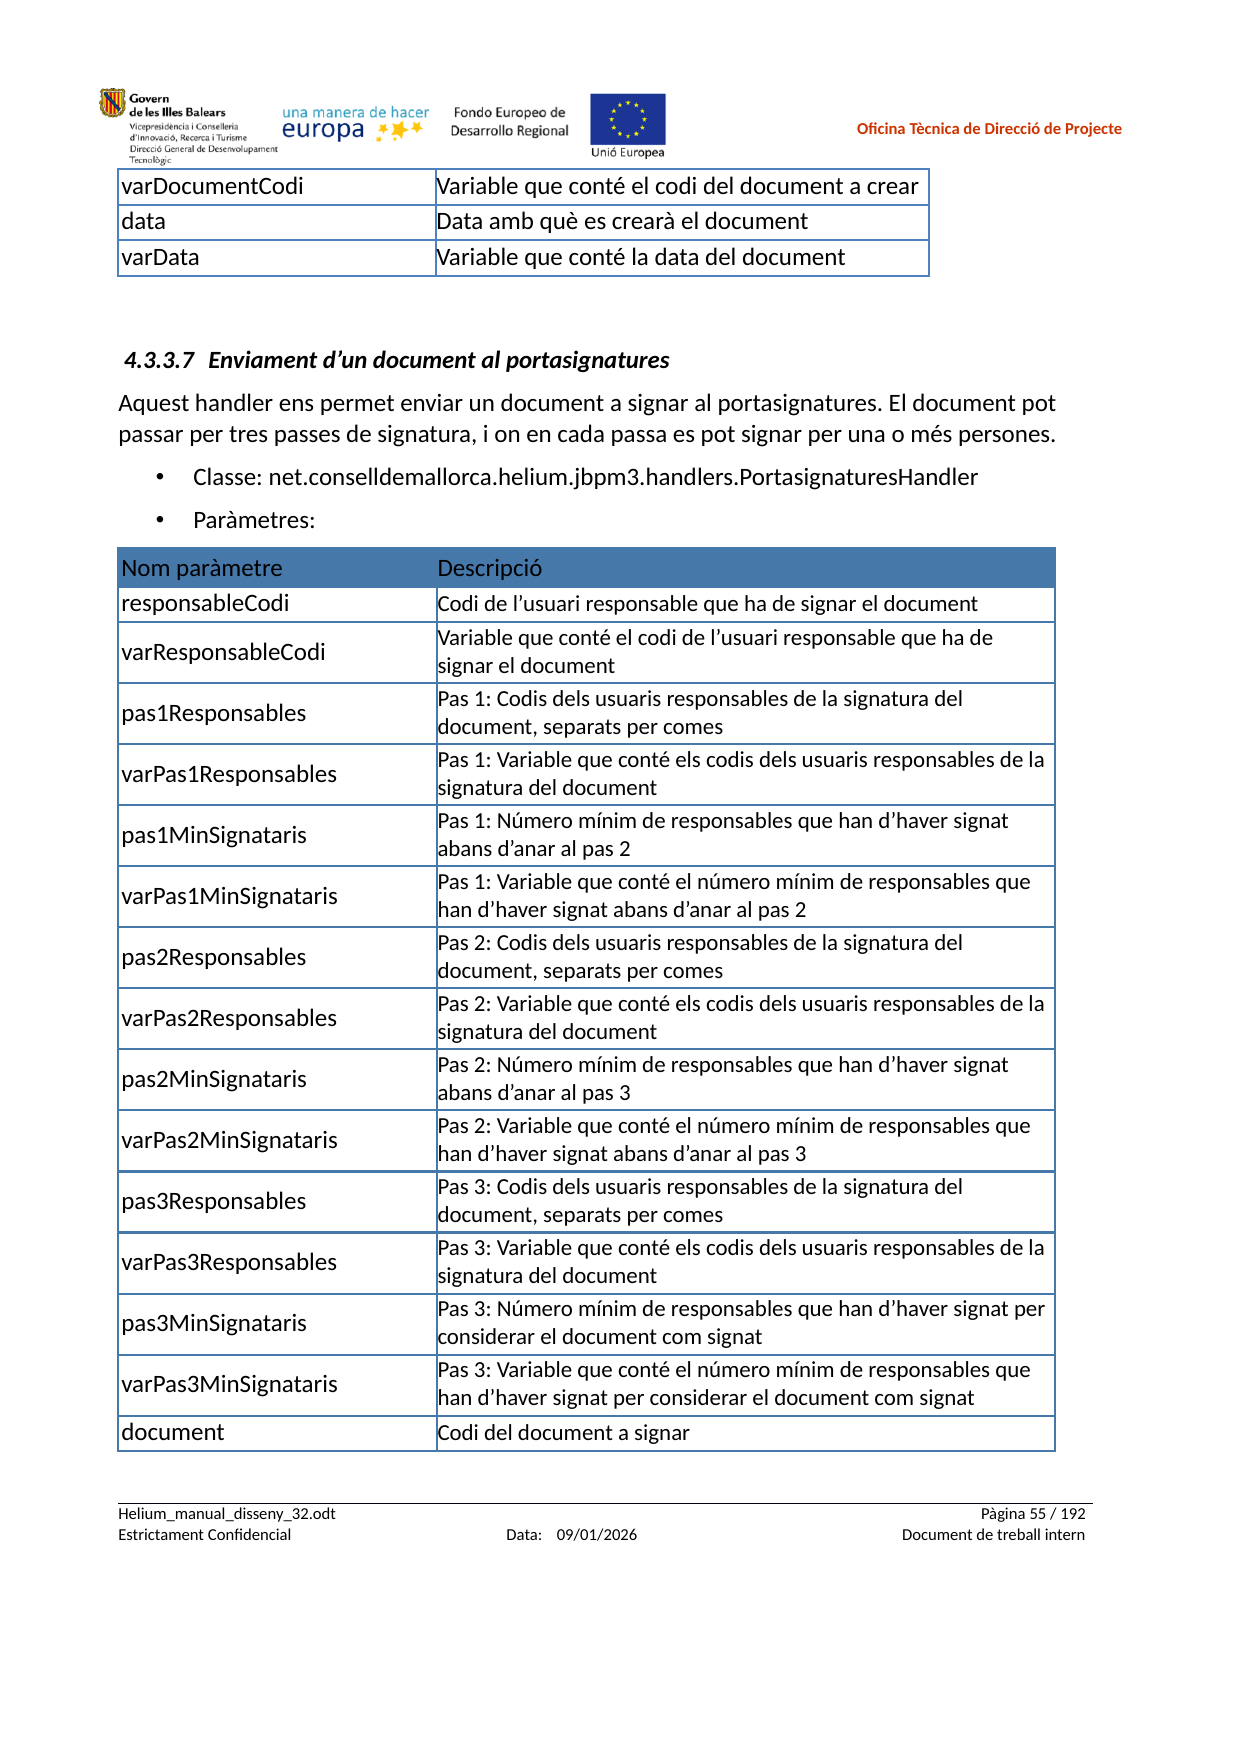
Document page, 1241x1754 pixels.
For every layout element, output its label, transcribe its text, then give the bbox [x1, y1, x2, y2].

table_cell Codi de l’usuari responsable que ha de signar el document [438, 588, 1054, 621]
table_cell varPas3Responsables [119, 1234, 436, 1292]
table_cell Pas 3: Codis dels usuaris responsables de la signatura del document, separats per comes [438, 1173, 1054, 1231]
table_cell varPas1MinSignataris [119, 867, 436, 926]
table_cell Pas 3: Variable que conté el número mínim de responsables que han d’haver signat per considerar el document com signat [438, 1356, 1054, 1414]
table_cell Codi del document a signar [438, 1417, 1054, 1450]
table_cell Pas 2: Variable que conté els codis dels usuaris responsables de la signatura del document [438, 989, 1054, 1048]
table_cell Data amb què es crearà el document [437, 206, 928, 239]
table_cell Variable que conté el codi de l’usuari responsable que ha de signar el document [438, 623, 1054, 682]
table_cell Pas 1: Variable que conté el número mínim de responsables que han d’haver signat abans d’anar al pas 2 [438, 867, 1054, 926]
table_cell varPas2MinSignataris [119, 1111, 436, 1170]
table_cell Variable que conté el codi del document a crear [437, 170, 928, 203]
list Classe: net.conselldemallorca.helium.jbpm3.handlers.PortasignaturesHandler [156, 461, 1122, 491]
table_cell pas2Responsables [119, 928, 436, 987]
table_cell pas3Responsables [119, 1173, 436, 1231]
table_cell varPas3MinSignataris [119, 1356, 436, 1414]
table_cell pas2MinSignataris [119, 1050, 436, 1109]
table_cell Pas 2: Codis dels usuaris responsables de la signatura del document, separats per comes [438, 928, 1054, 987]
table_cell Pas 2: Número mínim de responsables que han d’haver signat abans d’anar al pas 3 [438, 1050, 1054, 1109]
table_cell varDocumentCodi [119, 170, 435, 203]
list Paràmetres: [156, 504, 1122, 534]
table_header Descripció [438, 549, 1054, 585]
table_cell Pas 1: Variable que conté els codis dels usuaris responsables de la signatura del document [438, 745, 1054, 804]
table_cell pas1MinSignataris [119, 806, 436, 865]
table_cell document [119, 1417, 436, 1450]
table_cell varPas1Responsables [119, 745, 436, 804]
table_cell varResponsableCodi [119, 623, 436, 682]
table_cell Pas 1: Codis dels usuaris responsables de la signatura del document, separats per comes [438, 684, 1054, 743]
table_header Nom paràmetre [119, 549, 436, 585]
table_cell Pas 1: Número mínim de responsables que han d’haver signat abans d’anar al pas 2 [438, 806, 1054, 865]
table_cell varPas2Responsables [119, 989, 436, 1048]
table_cell Pas 2: Variable que conté el número mínim de responsables que han d’haver signat abans d’anar al pas 3 [438, 1111, 1054, 1170]
table_cell data [119, 206, 435, 239]
subtitle Enviament d’un document al portasignatures [118, 344, 1122, 375]
picture [99, 87, 668, 166]
table_cell Pas 3: Número mínim de responsables que han d’haver signat per considerar el document com signat [438, 1295, 1054, 1353]
table_cell responsableCodi [119, 588, 436, 621]
table_cell Pas 3: Variable que conté els codis dels usuaris responsables de la signatura del document [438, 1234, 1054, 1292]
table_cell pas3MinSignataris [119, 1295, 436, 1353]
table_cell pas1Responsables [119, 684, 436, 743]
table_cell Variable que conté la data del document [437, 241, 928, 274]
text Aquest handler ens permet enviar un document a signar al portasignatures. El document pot passar per tres passes de signatura, i on en cada passa es pot signar per una o més persones. [118, 387, 1122, 448]
table_cell varData [119, 241, 435, 274]
